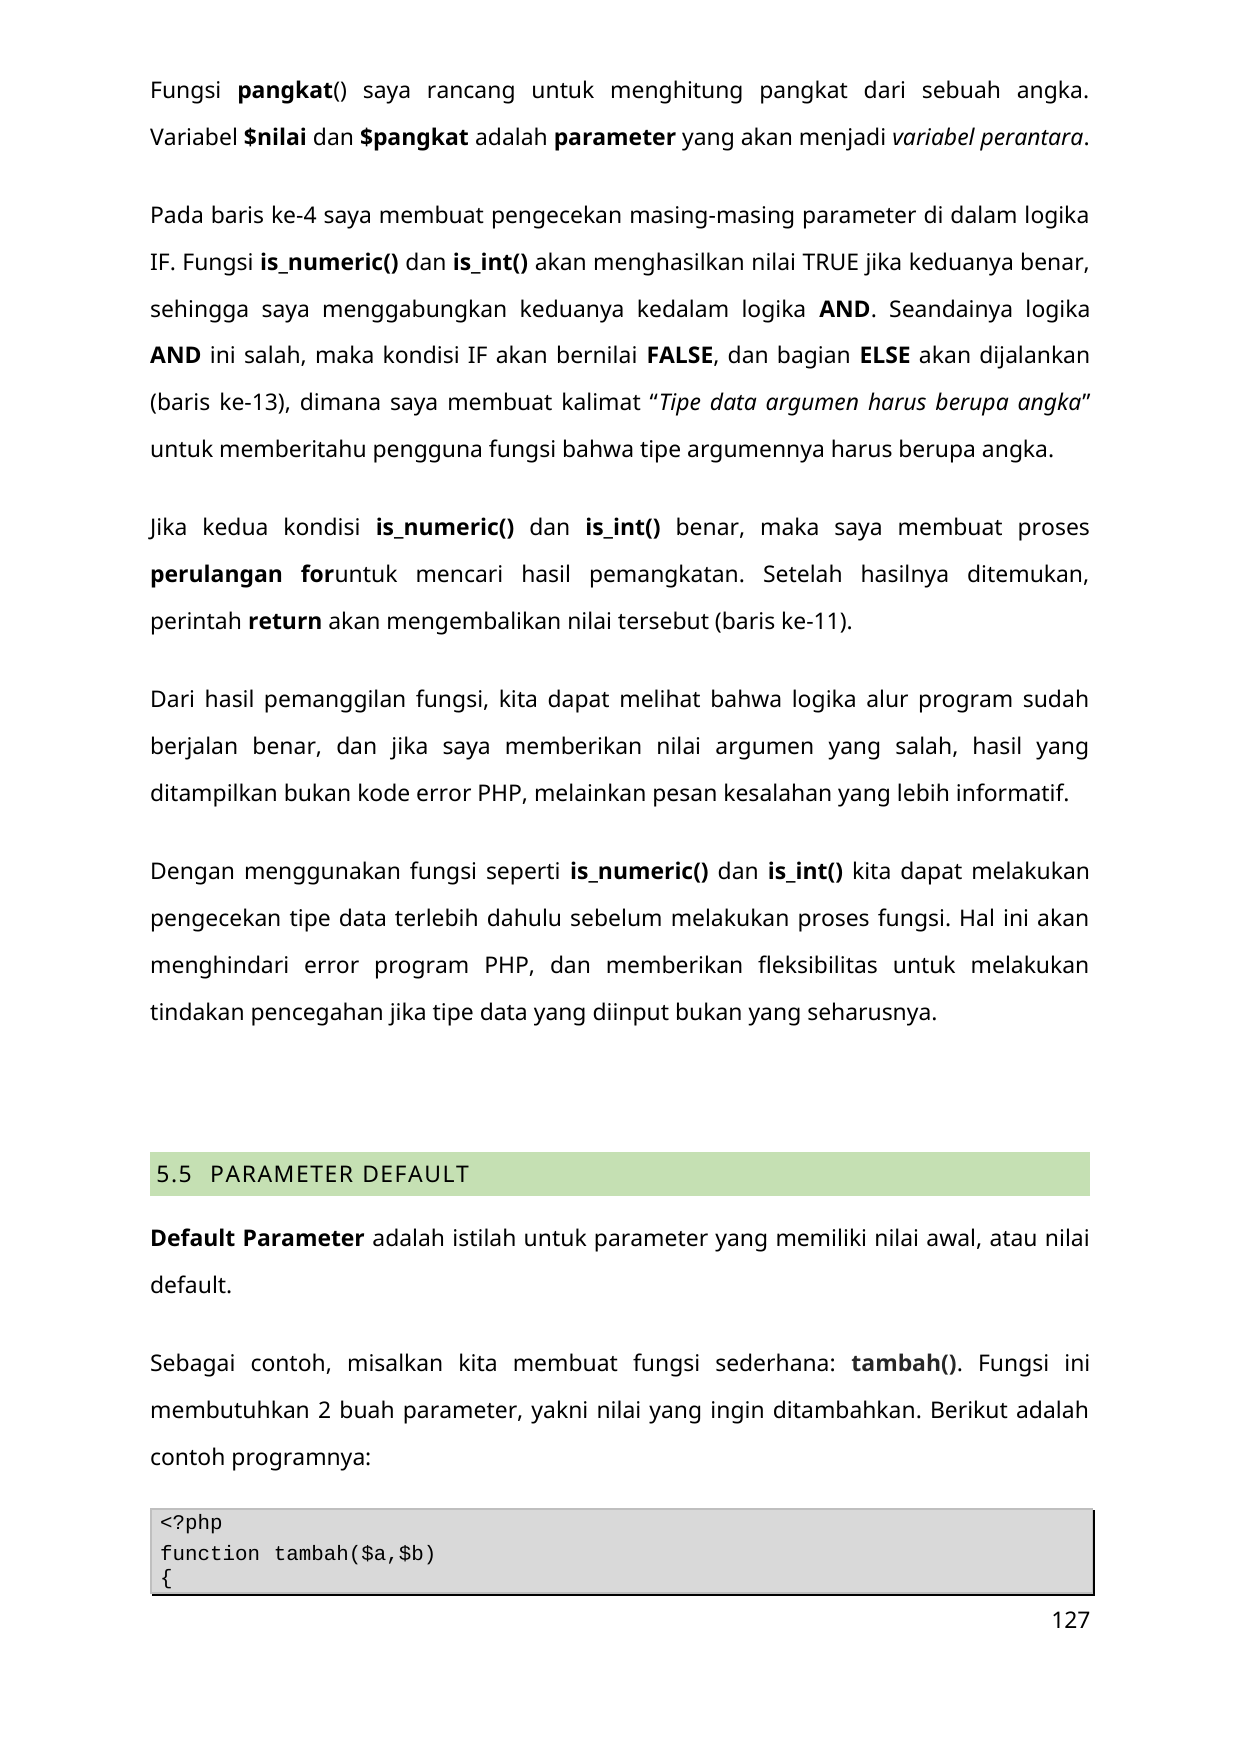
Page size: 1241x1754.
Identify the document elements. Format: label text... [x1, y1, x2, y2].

text Jika kedua kondisi is_numeric() dan is_int() benar, maka saya membuat proses perulangan foruntuk mencari hasil pemangkatan. Setelah hasilnya ditemukan, perintah return akan mengembalikan nilai tersebut (baris ke-11). [150, 511, 1090, 636]
subtitle Parameter Default [156, 1158, 1084, 1189]
text Dari hasil pemanggilan fungsi, kita dapat melihat bahwa logika alur program sudah berjalan benar, dan jika saya memberikan nilai argumen yang salah, hasil yang ditampilkan bukan kode error PHP, melainkan pesan kesalahan yang lebih informatif. [150, 683, 1090, 808]
text Pada baris ke-4 saya membuat pengecekan masing-masing parameter di dalam logika IF. Fungsi is_numeric() dan is_int() akan menghasilkan nilai TRUE jika keduanya benar, sehingga saya menggabungkan keduanya kedalam logika AND. Seandainya logika AND ini salah, maka kondisi IF akan bernilai FALSE, dan bagian ELSE akan dijalankan (baris ke-13), dimana saya membuat kalimat “Tipe data argumen harus berupa angka” untuk memberitahu pengguna fungsi bahwa tipe argumennya harus berupa angka. [150, 199, 1090, 464]
text Fungsi pangkat() saya rancang untuk menghitung pangkat dari sebuah angka. Variabel $nilai dan $pangkat adalah parameter yang akan menjadi variabel perantara. [150, 74, 1090, 152]
text Dengan menggunakan fungsi seperti is_numeric() dan is_int() kita dapat melakukan pengecekan tipe data terlebih dahulu sebelum melakukan proses fungsi. Hal ini akan menghindari error program PHP, dan memberikan fleksibilitas untuk melakukan tindakan pencegahan jika tipe data yang diinput bukan yang seharusnya. [150, 855, 1090, 1027]
text Sebagai contoh, misalkan kita membuat fungsi sederhana: tambah(). Fungsi ini membutuhkan 2 buah parameter, yakni nilai yang ingin ditambahkan. Berikut adalah contoh programnya: [150, 1347, 1090, 1472]
text Default Parameter adalah istilah untuk parameter yang memiliki nilai awal, atau nilai default. [150, 1222, 1090, 1300]
